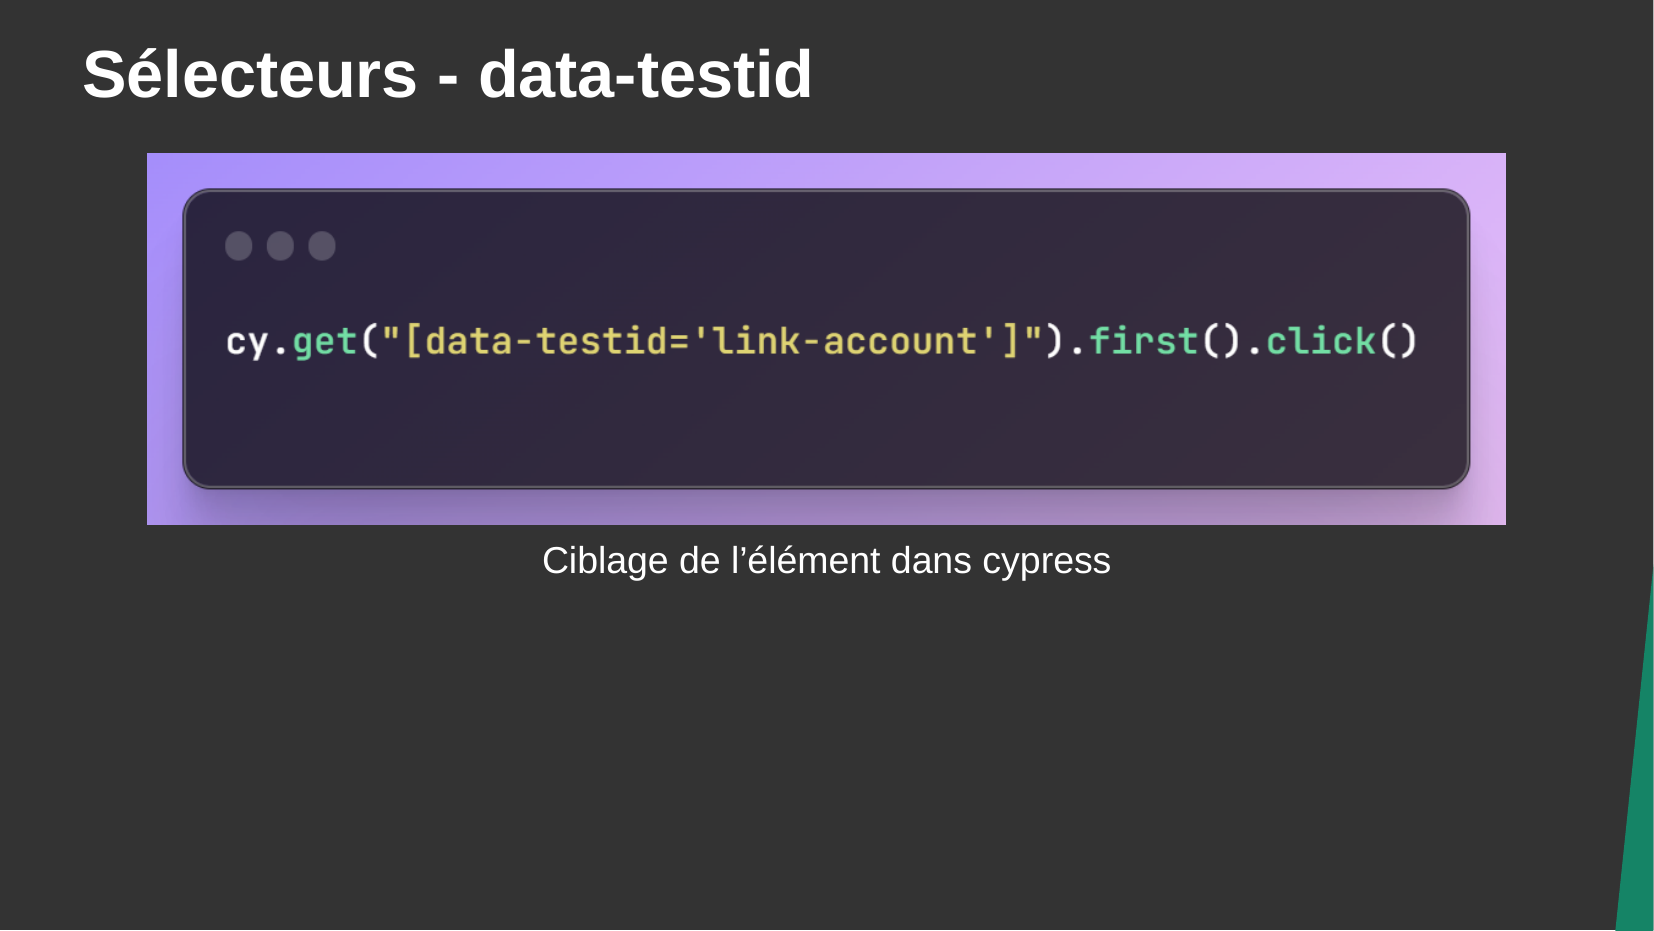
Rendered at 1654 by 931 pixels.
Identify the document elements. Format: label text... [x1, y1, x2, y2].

text_box Ciblage de l’élément dans cypress [141, 532, 1512, 591]
text_box [1615, 559, 1654, 931]
picture [147, 153, 1506, 526]
title Sélecteurs - data-testid [82, 37, 886, 119]
